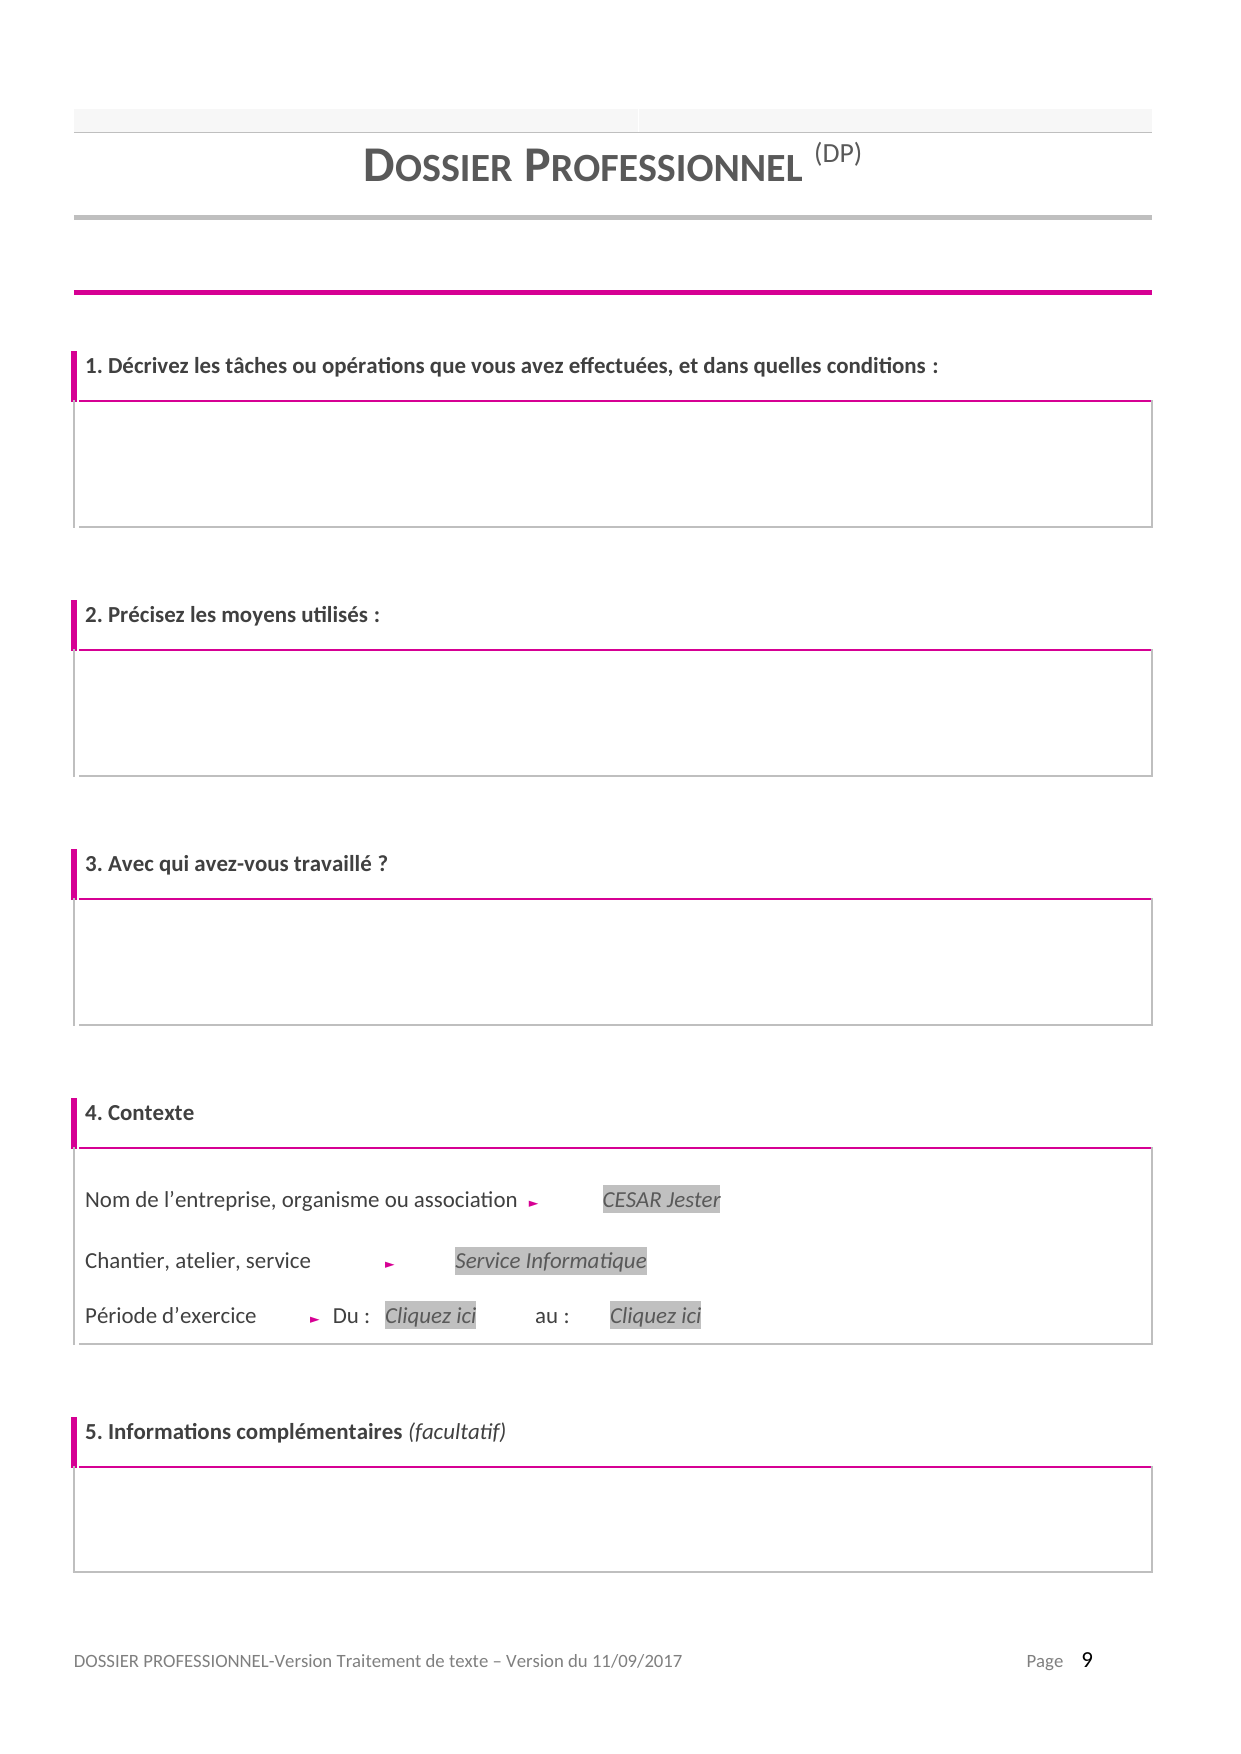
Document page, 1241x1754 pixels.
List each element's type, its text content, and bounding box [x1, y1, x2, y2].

table_cell CESAR Jester [578, 1185, 1151, 1234]
table_cell 3. Avec qui avez-vous travaillé ? [77, 849, 1152, 898]
table_cell 1. Décrivez les tâches ou opérations que vous avez effectuées, et dans quelles conditions : [77, 351, 1152, 400]
table_cell [74, 315, 1152, 351]
table_cell Chantier, atelier, service ► [75, 1234, 444, 1288]
table_cell Service Informatique [444, 1234, 1151, 1288]
table_cell [74, 564, 1152, 600]
table_cell [75, 898, 1151, 936]
table_cell [74, 1343, 1152, 1381]
table_cell [75, 1483, 1151, 1534]
table_cell Période d’exercice ► Du : Cliquez ici au : Cliquez ici [75, 1289, 1151, 1343]
table_cell [75, 688, 1151, 739]
table_cell [75, 439, 1151, 490]
table_cell [74, 775, 1152, 813]
table_cell [75, 490, 1151, 526]
table_cell [75, 649, 1151, 687]
table_cell [578, 1149, 1151, 1185]
table_cell [75, 936, 1151, 988]
table_cell [74, 1381, 1152, 1417]
table_cell [75, 988, 1151, 1024]
table_cell [74, 526, 1152, 564]
table_cell 2. Précisez les moyens utilisés : [77, 600, 1152, 649]
table_cell [74, 813, 1152, 849]
table_cell [75, 739, 1151, 775]
table_cell [74, 1024, 1152, 1062]
table_cell 5. Informations complémentaires (facultatif) [77, 1417, 1152, 1466]
table_cell [74, 1062, 1152, 1098]
table_cell Nom de l’entreprise, organisme ou association ► [75, 1185, 578, 1234]
table_cell 4. Contexte [77, 1098, 1152, 1147]
table_cell [75, 1466, 1151, 1483]
table_cell [75, 400, 1151, 438]
table_cell [75, 1147, 578, 1185]
table_cell [75, 1535, 1151, 1571]
